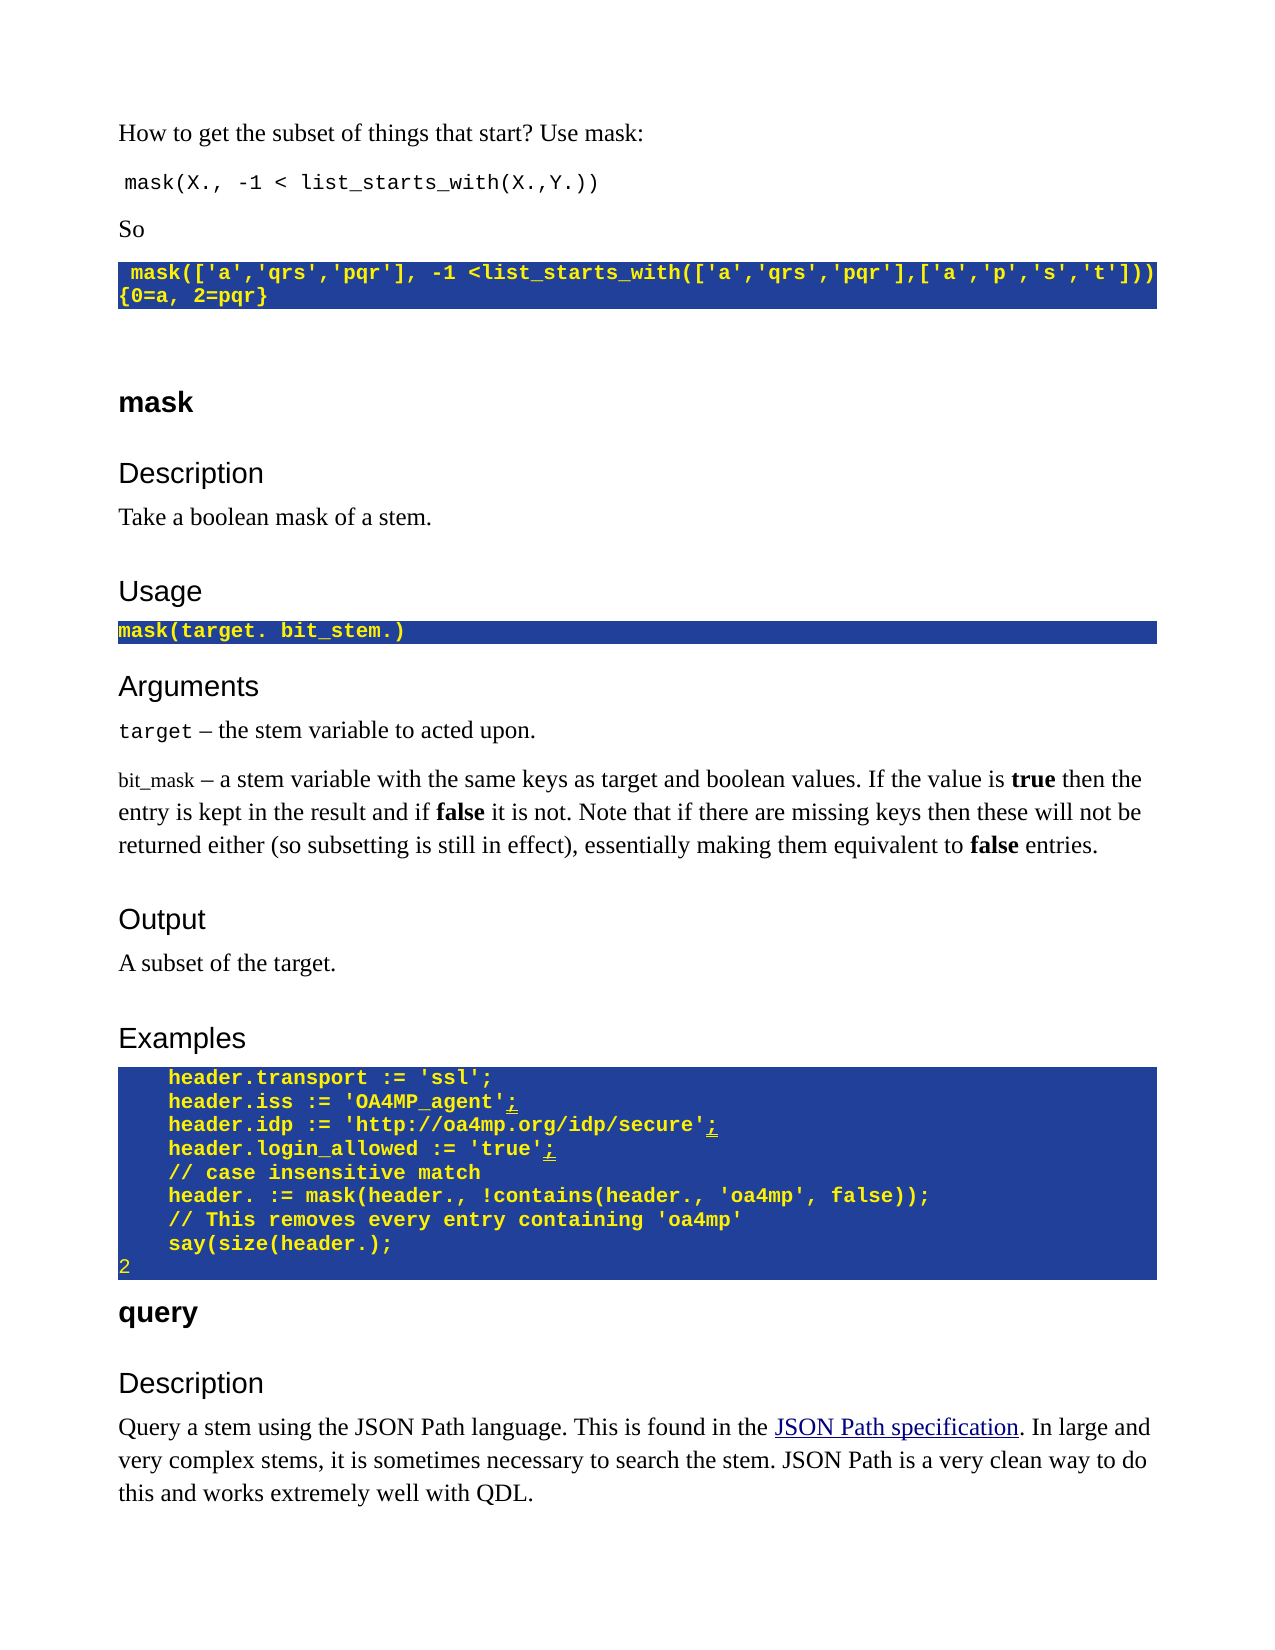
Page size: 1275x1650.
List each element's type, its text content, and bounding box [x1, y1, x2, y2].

text // case insensitive match [118, 1162, 1157, 1185]
subtitle mask [118, 384, 1157, 418]
text 2 [118, 1256, 1157, 1280]
subtitle Output [118, 902, 1157, 936]
subtitle Usage [118, 574, 1157, 608]
text So [118, 214, 1157, 243]
text header.idp := 'http://oa4mp.org/idp/secure'; [118, 1114, 1157, 1138]
text header.transport := 'ssl'; [118, 1067, 1157, 1091]
text // This removes every entry containing 'oa4mp' [118, 1209, 1157, 1233]
text header. := mask(header., !contains(header., 'oa4mp', false)); [118, 1185, 1157, 1209]
text bit_mask – a stem variable with the same keys as target and boolean values. If the value is true then the entry is kept in the result and if false it is not. Note that if there are missing keys then these will not be returned either (so subsetting is still in effect), essentially making them equivalent to false entries. [118, 764, 1157, 858]
text How to get the subset of things that start? Use mask: [118, 118, 1157, 147]
text mask(X., -1 < list_starts_with(X.,Y.)) [118, 166, 1157, 195]
text header.login_allowed := 'true'; [118, 1138, 1157, 1162]
text say(size(header.); [118, 1233, 1157, 1256]
text Query a stem using the JSON Path language. This is found in the JSON Path specification. In large and very complex stems, it is sometimes necessary to search the stem. JSON Path is a very clean way to do this and works extremely well with QDL. [118, 1412, 1157, 1507]
subtitle Examples [118, 1021, 1157, 1054]
text target – the stem variable to acted upon. [118, 715, 1157, 745]
text A subset of the target. [118, 948, 1157, 977]
subtitle Description [118, 456, 1157, 489]
text Take a boolean mask of a stem. [118, 502, 1157, 531]
text {0=a, 2=pqr} [118, 286, 1157, 309]
subtitle Arguments [118, 669, 1157, 703]
text mask(['a','qrs','pqr'], -1 <list_starts_with(['a','qrs','pqr'],['a','p','s','t'])) [118, 262, 1157, 286]
subtitle query [118, 1294, 1157, 1328]
text mask(target. bit_stem.) [118, 621, 1157, 644]
subtitle Description [118, 1366, 1157, 1399]
text header.iss := 'OA4MP_agent'; [118, 1091, 1157, 1114]
